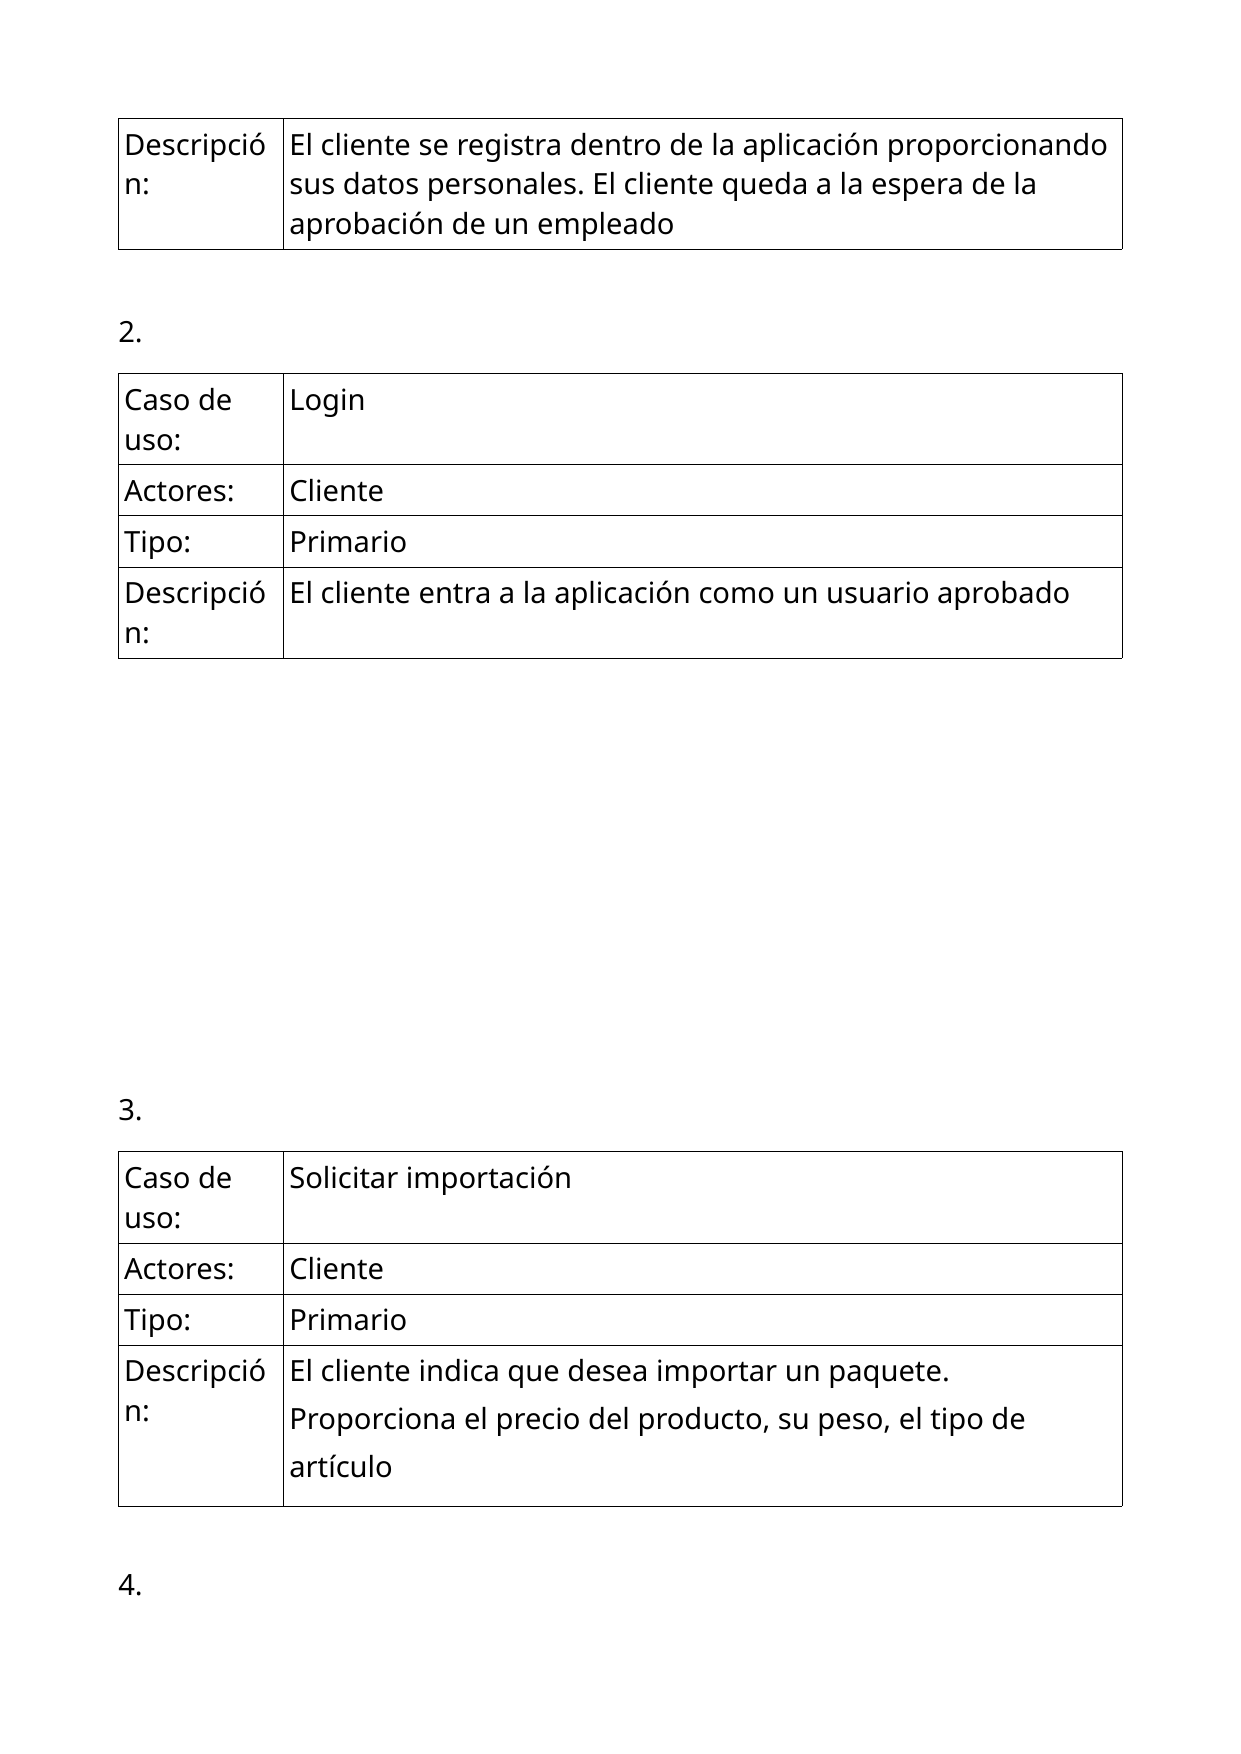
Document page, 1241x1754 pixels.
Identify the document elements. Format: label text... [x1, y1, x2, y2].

table_cell Descripción: [119, 119, 283, 249]
table_header Login [284, 374, 1122, 464]
table_cell Actores: [119, 1244, 283, 1294]
table_cell El cliente se registra dentro de la aplicación proporcionando sus datos personales. El cliente queda a la espera de la aprobación de un empleado [284, 119, 1122, 249]
table_cell Tipo: [119, 516, 283, 567]
table_header Caso de uso: [119, 1152, 283, 1242]
table_cell Tipo: [119, 1295, 283, 1345]
table_cell Cliente [284, 465, 1122, 515]
text 3. [118, 1089, 1122, 1129]
text 2. [118, 311, 1122, 351]
table_cell Primario [284, 1295, 1122, 1345]
table_cell Primario [284, 516, 1122, 567]
table_cell El cliente entra a la aplicación como un usuario aprobado [284, 568, 1122, 658]
text 4. [118, 1564, 1122, 1604]
table_header Caso de uso: [119, 374, 283, 464]
table_cell Actores: [119, 465, 283, 515]
table_header Solicitar importación [284, 1152, 1122, 1242]
table_cell Descripción: [119, 1346, 283, 1506]
table_cell Cliente [284, 1244, 1122, 1294]
table_cell El cliente indica que desea importar un paquete. Proporciona el precio del producto, su peso, el tipo de artículo [284, 1346, 1122, 1506]
table_cell Descripción: [119, 568, 283, 658]
